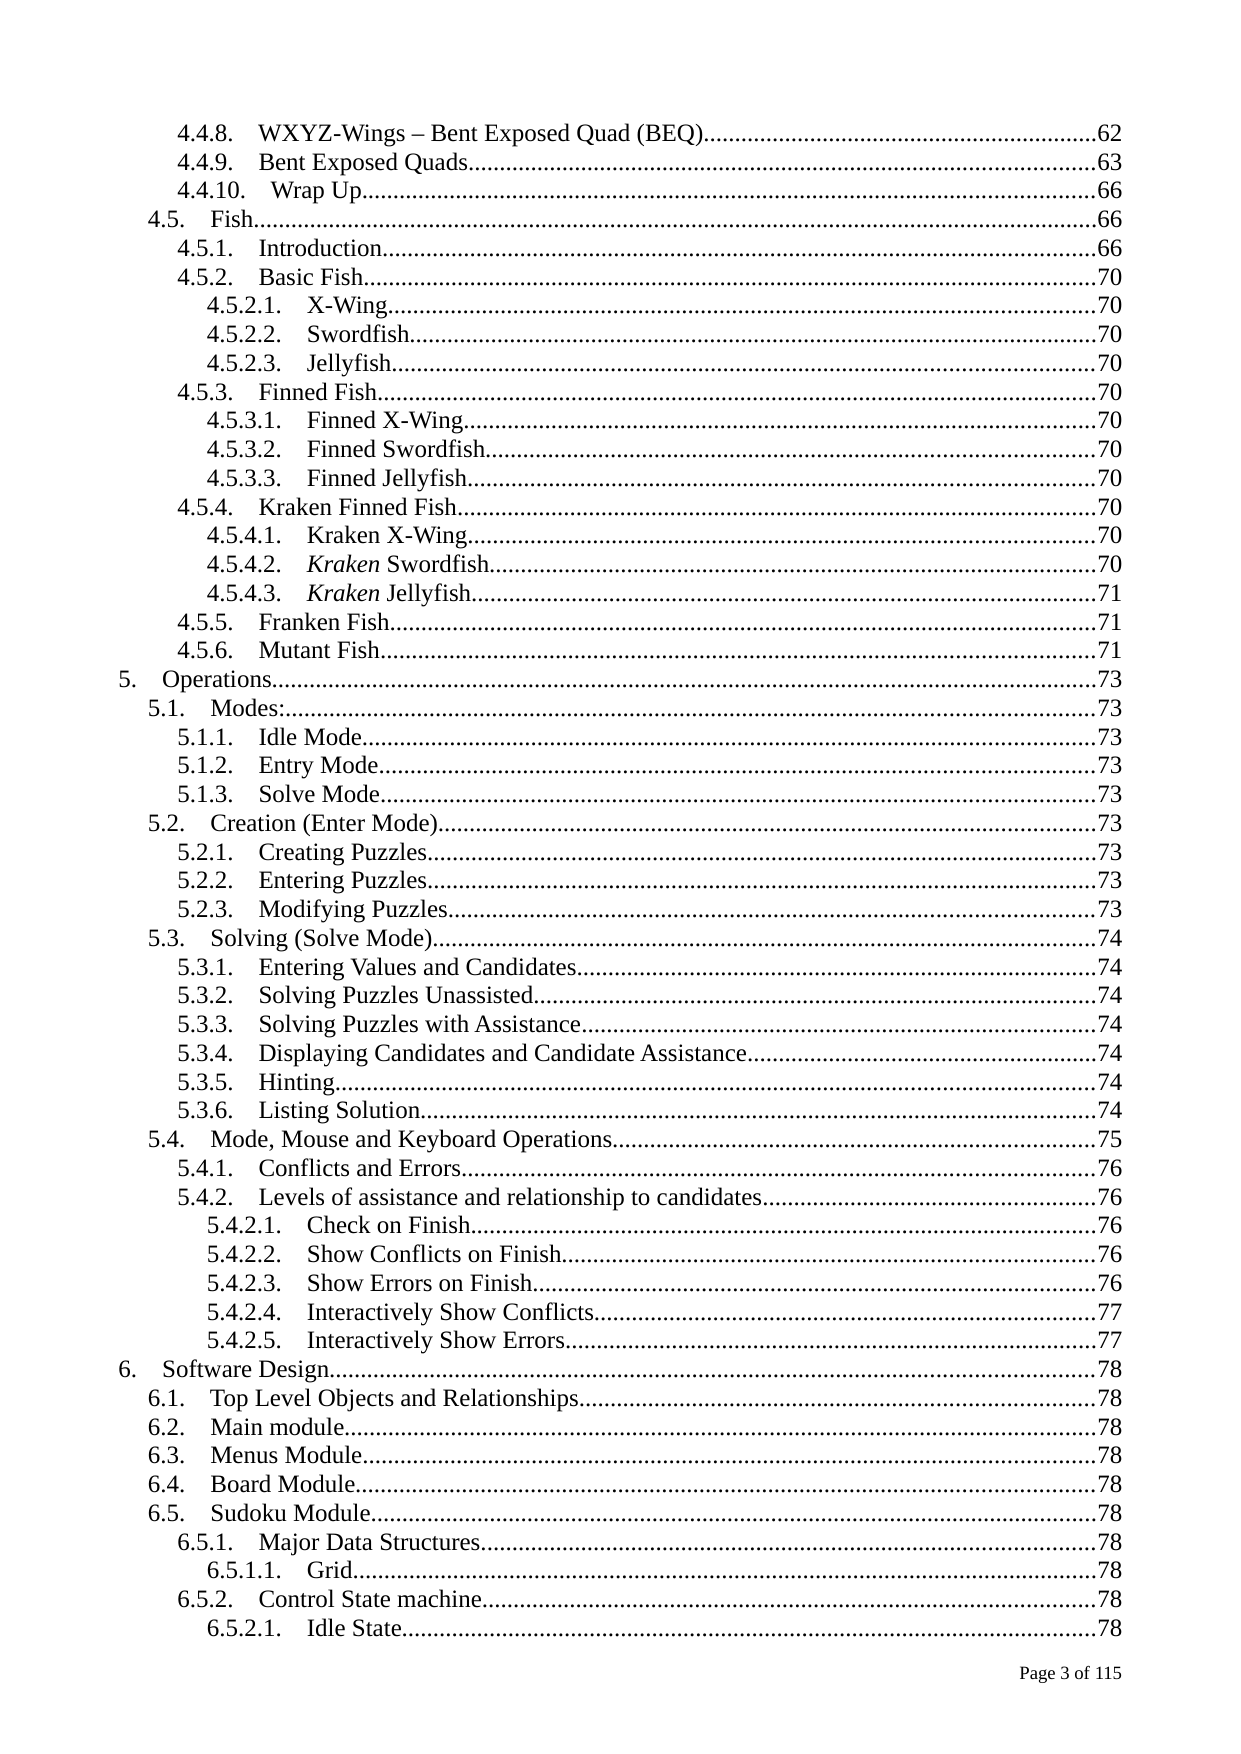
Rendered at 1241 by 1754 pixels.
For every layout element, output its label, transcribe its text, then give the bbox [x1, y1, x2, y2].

text 5.1. Modes: 73 [148, 693, 1122, 722]
text 5.1.3. Solve Mode 73 [177, 779, 1122, 808]
text 6. Software Design 78 [118, 1354, 1122, 1383]
text 5.2.2. Entering Puzzles 73 [177, 866, 1122, 894]
text 4.5.6. Mutant Fish 71 [177, 636, 1122, 664]
text 4.5.2. Basic Fish 70 [177, 262, 1122, 291]
text 5.3. Solving (Solve Mode) 74 [148, 923, 1122, 952]
text 6.5.2. Control State machine 78 [177, 1584, 1122, 1613]
text 4.4.8. WXYZ-Wings – Bent Exposed Quad (BEQ) 62 [177, 118, 1122, 147]
text 4.5.4.3. Kraken Jellyfish 71 [207, 578, 1122, 607]
text 5.2.1. Creating Puzzles 73 [177, 837, 1122, 866]
text 5.3.4. Displaying Candidates and Candidate Assistance 74 [177, 1038, 1122, 1067]
text 6.5. Sudoku Module 78 [148, 1498, 1122, 1527]
text 4.5.1. Introduction 66 [177, 233, 1122, 262]
text 6.5.1.1. Grid. 78 [207, 1556, 1122, 1584]
text 4.5.3.1. Finned X-Wing 70 [207, 406, 1122, 434]
text 5.1.1. Idle Mode 73 [177, 722, 1122, 751]
text 5.3.6. Listing Solution 74 [177, 1096, 1122, 1124]
text 5.3.3. Solving Puzzles with Assistance 74 [177, 1009, 1122, 1038]
text 6.1. Top Level Objects and Relationships 78 [148, 1383, 1122, 1412]
text 5.4.2.1. Check on Finish. 76 [207, 1211, 1122, 1239]
text 5.2.3. Modifying Puzzles 73 [177, 894, 1122, 923]
text 4.5.3. Finned Fish 70 [177, 377, 1122, 406]
text 5.3.1. Entering Values and Candidates 74 [177, 952, 1122, 981]
text 4.5.2.2. Swordfish 70 [207, 319, 1122, 348]
text 5.4. Mode, Mouse and Keyboard Operations 75 [148, 1124, 1122, 1153]
text 5.4.2.4. Interactively Show Conflicts 77 [207, 1297, 1122, 1326]
text 4.5.2.1. X-Wing 70 [207, 291, 1122, 319]
text 4.5.4. Kraken Finned Fish 70 [177, 492, 1122, 521]
text 5.4.1. Conflicts and Errors 76 [177, 1153, 1122, 1182]
text 6.5.2.1. Idle State 78 [207, 1613, 1122, 1642]
text 5.2. Creation (Enter Mode) 73 [148, 808, 1122, 837]
text 4.4.9. Bent Exposed Quads 63 [177, 147, 1122, 176]
text 4.4.10. Wrap Up. 66 [177, 176, 1122, 204]
text 4.5.5. Franken Fish. 71 [177, 607, 1122, 636]
text 5. Operations 73 [118, 664, 1122, 693]
text 6.5.1. Major Data Structures. 78 [177, 1527, 1122, 1556]
text 4.5.4.2. Kraken Swordfish 70 [207, 549, 1122, 578]
text 4.5.2.3. Jellyfish 70 [207, 348, 1122, 377]
text 5.3.2. Solving Puzzles Unassisted 74 [177, 981, 1122, 1009]
text 5.1.2. Entry Mode 73 [177, 751, 1122, 779]
text 5.4.2.5. Interactively Show Errors 77 [207, 1326, 1122, 1354]
text 6.2. Main module 78 [148, 1412, 1122, 1441]
text 4.5. Fish 66 [148, 204, 1122, 233]
text 5.4.2.2. Show Conflicts on Finish 76 [207, 1239, 1122, 1268]
text 4.5.4.1. Kraken X-Wing 70 [207, 521, 1122, 549]
text 6.4. Board Module 78 [148, 1469, 1122, 1498]
text 5.4.2.3. Show Errors on Finish 76 [207, 1268, 1122, 1297]
text 5.4.2. Levels of assistance and relationship to candidates 76 [177, 1182, 1122, 1211]
text 5.3.5. Hinting 74 [177, 1067, 1122, 1096]
text 4.5.3.3. Finned Jellyfish 70 [207, 463, 1122, 492]
text 4.5.3.2. Finned Swordfish 70 [207, 434, 1122, 463]
text 6.3. Menus Module 78 [148, 1441, 1122, 1469]
